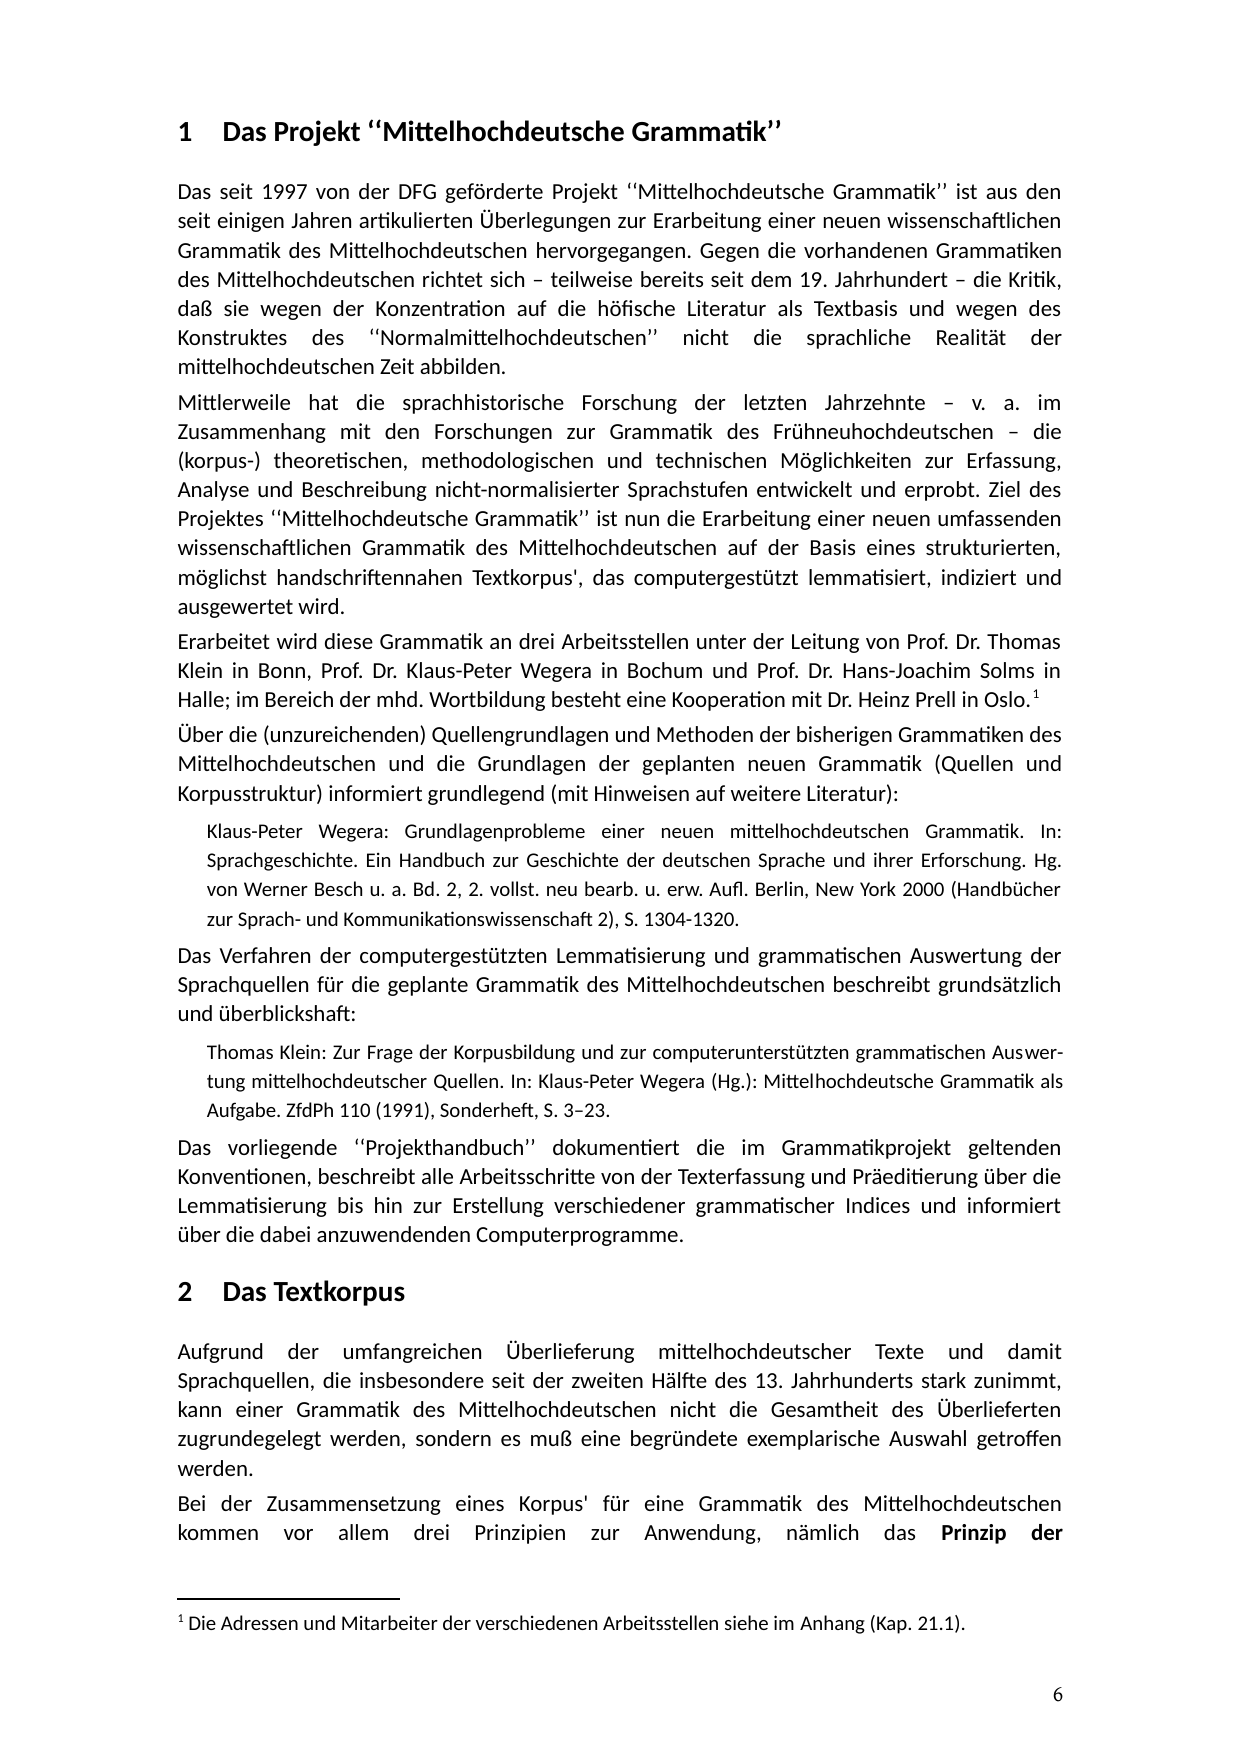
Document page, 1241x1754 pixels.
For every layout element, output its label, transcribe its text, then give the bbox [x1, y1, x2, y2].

text Klaus-Peter Wegera: Grundlagenprobleme einer neuen mittelhochdeutschen Grammatik. In: Sprachgeschichte. Ein Handbuch zur Geschichte der deutschen Sprache und ihrer Erforschung. Hg. von Werner Besch u. a. Bd. 2, 2. vollst. neu bearb. u. erw. Aufl. Berlin, New York 2000 (Handbücher zur Sprach- und Kommunikationswissenschaft 2), S. 1304-1320. [207, 815, 1063, 932]
text Das Verfahren der computergestützten Lemmatisierung und grammatischen Auswertung der Sprachquellen für die geplante Grammatik des Mittelhochdeutschen beschreibt grundsätzlich und überblickshaft: [177, 940, 1063, 1028]
text Das seit 1997 von der DFG geförderte Projekt ‘‘Mittelhochdeutsche Grammatik’’ ist aus den seit einigen Jahren artikulierten Überlegungen zur Erarbeitung einer neuen wissenschaftlichen Grammatik des Mittelhochdeutschen hervorgegangen. Gegen die vorhandenen Grammatiken des Mittelhochdeutschen richtet sich – teilweise bereits seit dem 19. Jahrhundert – die Kritik, daß sie wegen der Konzentration auf die höfische Literatur als Textbasis und wegen des Konstruktes des ‘‘Normalmittelhochdeutschen’’ nicht die sprachliche Realität der mittelhochdeutschen Zeit abbilden. [177, 176, 1063, 381]
text Das vorliegende ‘‘Projekthandbuch’’ dokumentiert die im Grammatikprojekt geltenden Konventionen, beschreibt alle Arbeitsschritte von der Texterfassung und Präeditierung über die Lemmatisierung bis hin zur Erstellung verschiedener grammatischer Indices und informiert über die dabei anzuwendenden Computerprogramme. [177, 1132, 1063, 1248]
text Mittlerweile hat die sprachhistorische Forschung der letzten Jahrzehnte – v. a. im Zusammenhang mit den Forschungen zur Grammatik des Frühneuhochdeutschen – die (korpus‑) theoretischen, methodologischen und technischen Möglichkeiten zur Erfassung, Analyse und Beschreibung nicht-normalisierter Sprachstufen entwickelt und erprobt. Ziel des Projektes ‘‘Mittelhochdeutsche Grammatik’’ ist nun die Erarbeitung einer neuen umfassenden wissenschaftlichen Grammatik des Mittelhochdeutschen auf der Basis eines strukturierten, möglichst handschriftennahen Textkorpus', das computergestützt lemmatisiert, indiziert und ausgewertet wird. [177, 387, 1063, 620]
text Aufgrund der umfangreichen Überlieferung mittelhochdeutscher Texte und damit Sprachquellen, die insbesondere seit der zweiten Hälfte des 13. Jahrhunderts stark zunimmt, kann einer Grammatik des Mittelhochdeutschen nicht die Gesamtheit des Überlieferten zugrundegelegt werden, sondern es muß eine begründete exemplarische Auswahl getroffen werden. [177, 1336, 1063, 1482]
text Bei der Zusammensetzung eines Korpus' für eine Grammatik des Mittelhochdeutschen kommen vor allem drei Prinzipien zur Anwendung, nämlich das Prinzip der [177, 1488, 1063, 1546]
text Erarbeitet wird diese Grammatik an drei Arbeitsstellen unter der Leitung von Prof. Dr. Thomas Klein in Bonn, Prof. Dr. Klaus-Peter Wegera in Bochum und Prof. Dr. Hans-Joachim Solms in Halle; im Bereich der mhd. Wortbildung besteht eine Kooperation mit Dr. Heinz Prell in Oslo. [177, 626, 1063, 713]
text Die Adressen und Mitarbeiter der verschiedenen Arbeitsstellen siehe im Anhang (Kap. 21.1). [177, 1611, 1063, 1636]
subtitle Das Projekt ‘‘Mittelhochdeutsche Grammatik’’ [177, 118, 1063, 147]
subtitle Das Textkorpus [177, 1278, 1063, 1307]
text Thomas Klein: Zur Frage der Korpusbildung und zur computerunterstützten grammatischen Aus­wer­tung mittelhochdeutscher Quellen. In: Klaus-Peter Wegera (Hg.): Mittel­hoch­deutsche Gram­matik als Aufgabe. ZfdPh 110 (1991), Sonderheft, S. 3–23. [207, 1036, 1063, 1123]
text Über die (unzureichenden) Quellengrundlagen und Methoden der bisherigen Grammatiken des Mittelhochdeutschen und die Grundlagen der geplanten neuen Grammatik (Quellen und Korpusstruktur) informiert grundlegend (mit Hinweisen auf weitere Literatur): [177, 719, 1063, 807]
